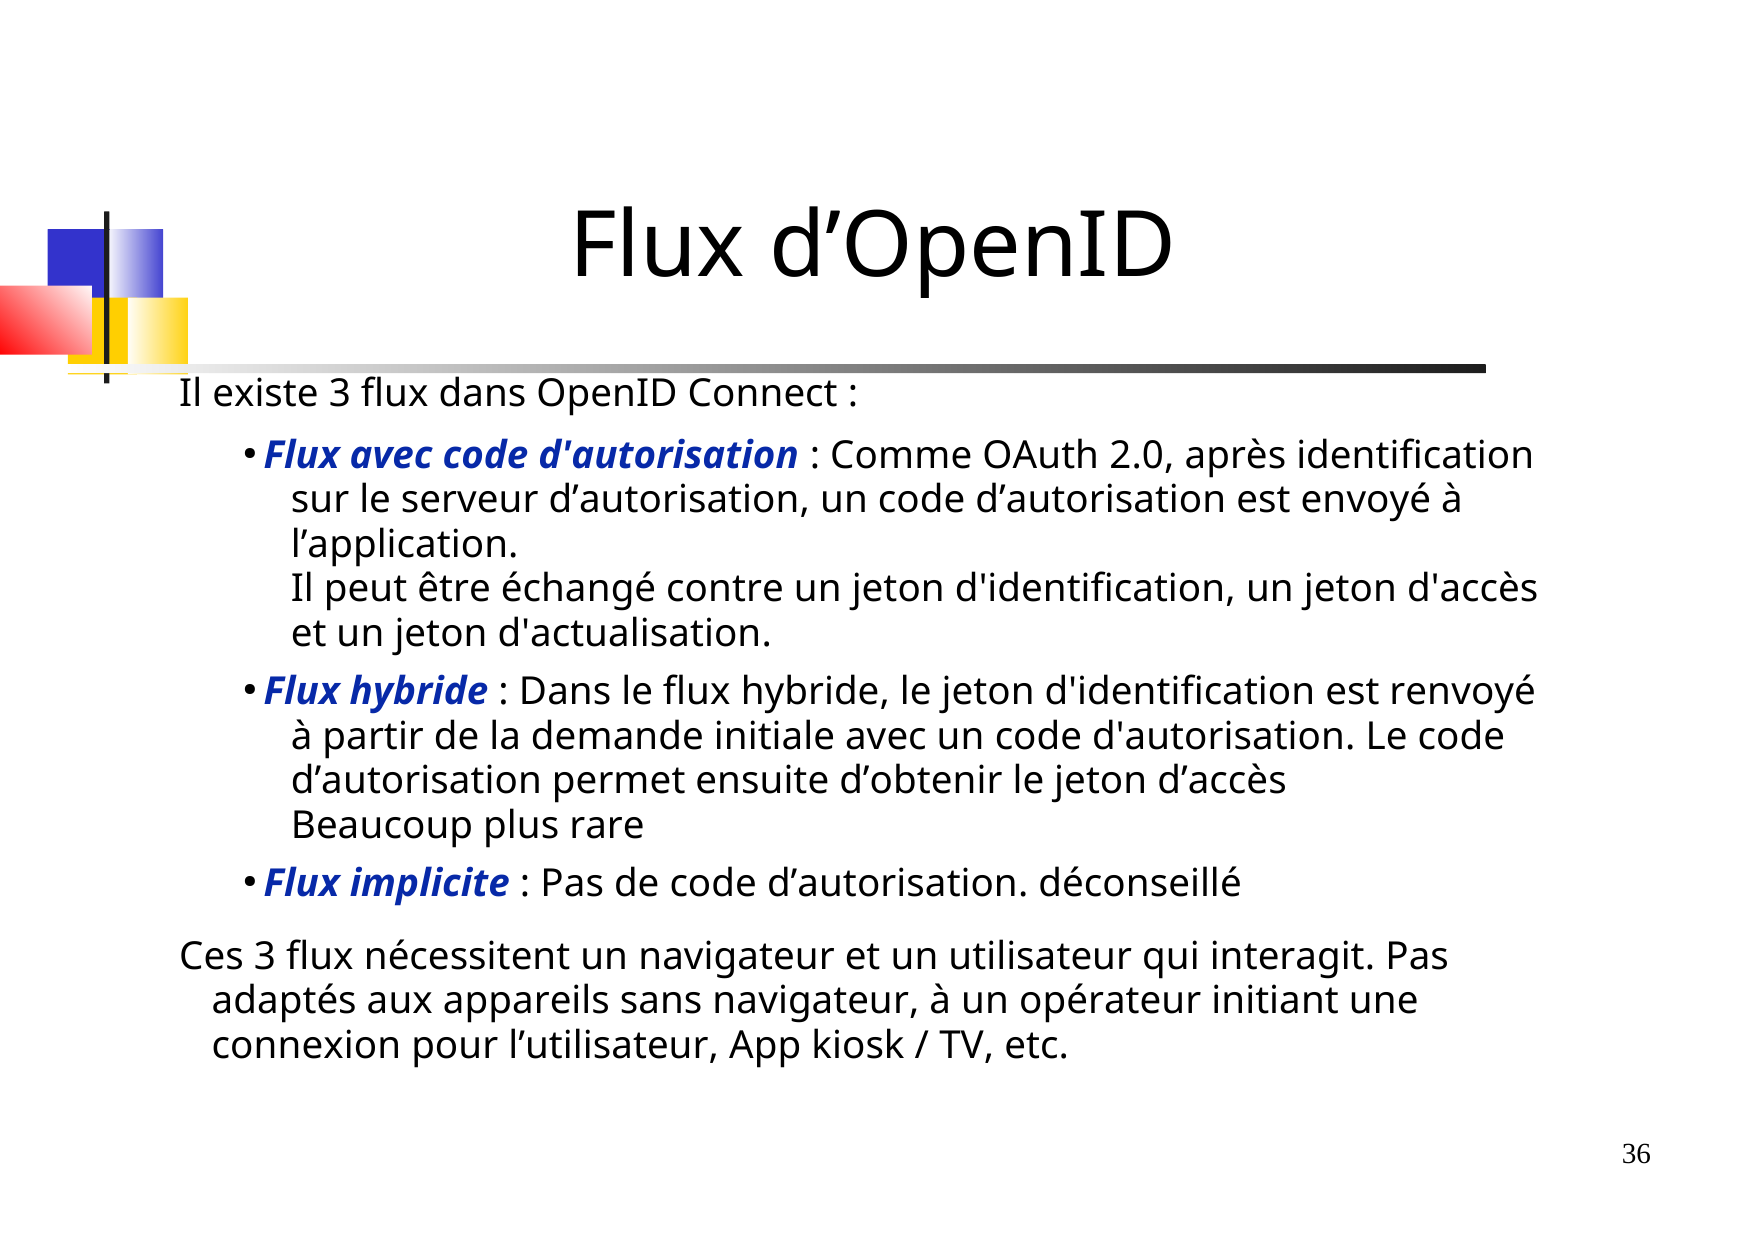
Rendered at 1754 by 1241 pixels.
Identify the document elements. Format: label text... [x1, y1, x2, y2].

title Flux d’OpenID [179, 139, 1567, 351]
list Il existe 3 flux dans OpenID Connect : Flux avec code d'autorisation : Comme OAuth 2.0, après identification sur le serveur d’autorisation, un code d’autorisation est envoyé à l’application. Il peut être échangé contre un jeton d'identification, un jeton d'accès et un jeton d'actualisation. Flux hybride : Dans le flux hybride, le jeton d'identification est renvoyé à partir de la demande initiale avec un code d'autorisation. Le code d’autorisation permet ensuite d’obtenir le jeton d’accès Beaucoup plus rare Flux implicite : Pas de code d’autorisation. déconseillé Ces 3 flux nécessitent un navigateur et un utilisateur qui interagit. Pas adaptés aux appareils sans navigateur, à un opérateur initiant une connexion pour l’utilisateur, App kiosk / TV, etc. [179, 371, 1567, 1091]
